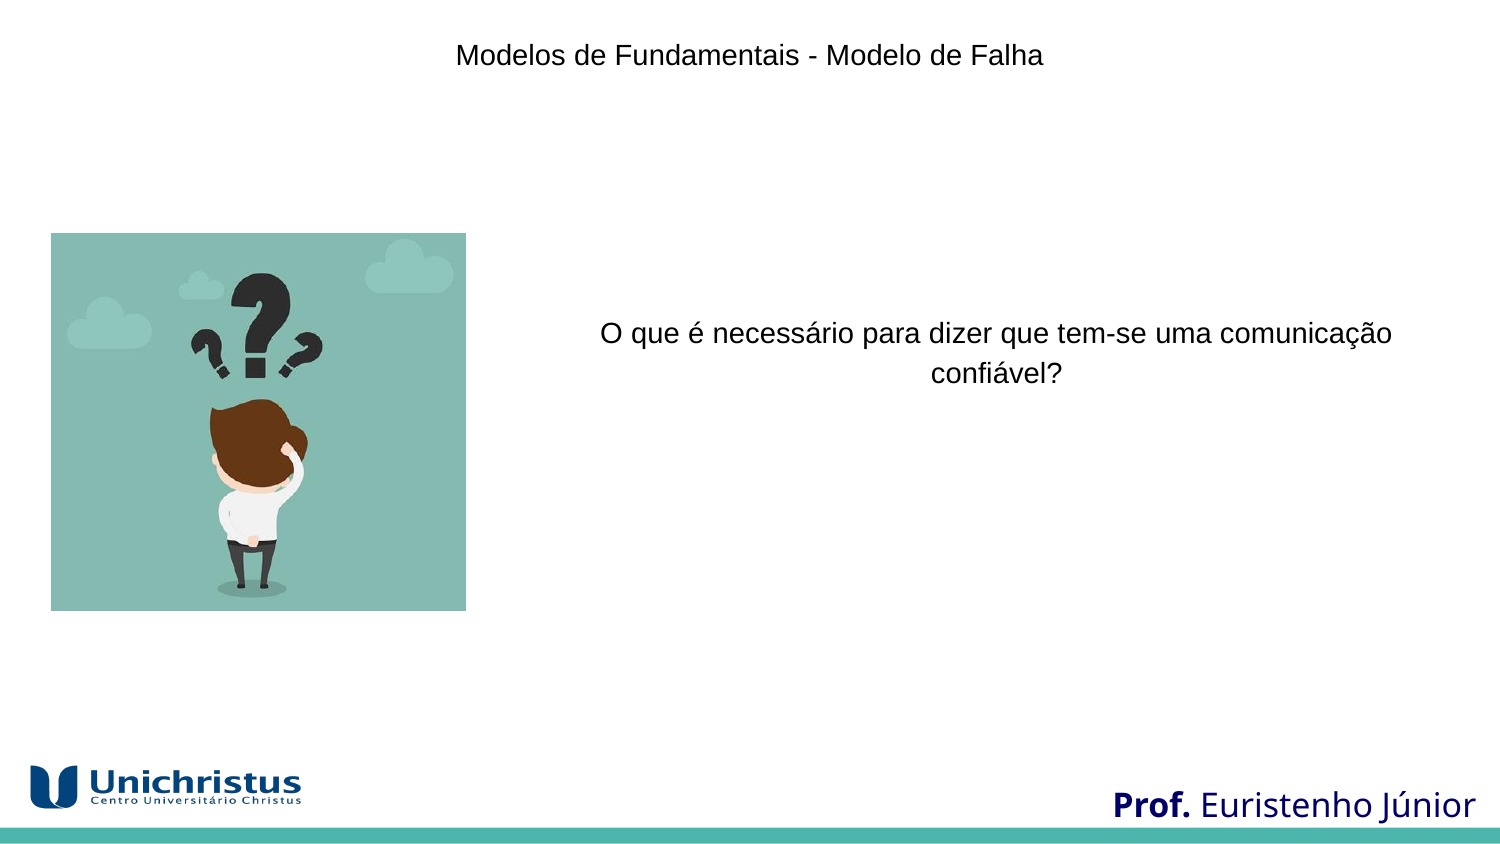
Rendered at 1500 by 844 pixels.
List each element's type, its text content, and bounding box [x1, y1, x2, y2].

title Modelos de Fundamentais - Modelo de Falha [51, 20, 1449, 137]
text_box Prof. Euristenho Júnior [1097, 773, 1494, 829]
list O que é necessário para dizer que tem-se uma comunicação confiável? [544, 152, 1449, 750]
picture [26, 763, 305, 810]
picture [51, 233, 466, 611]
